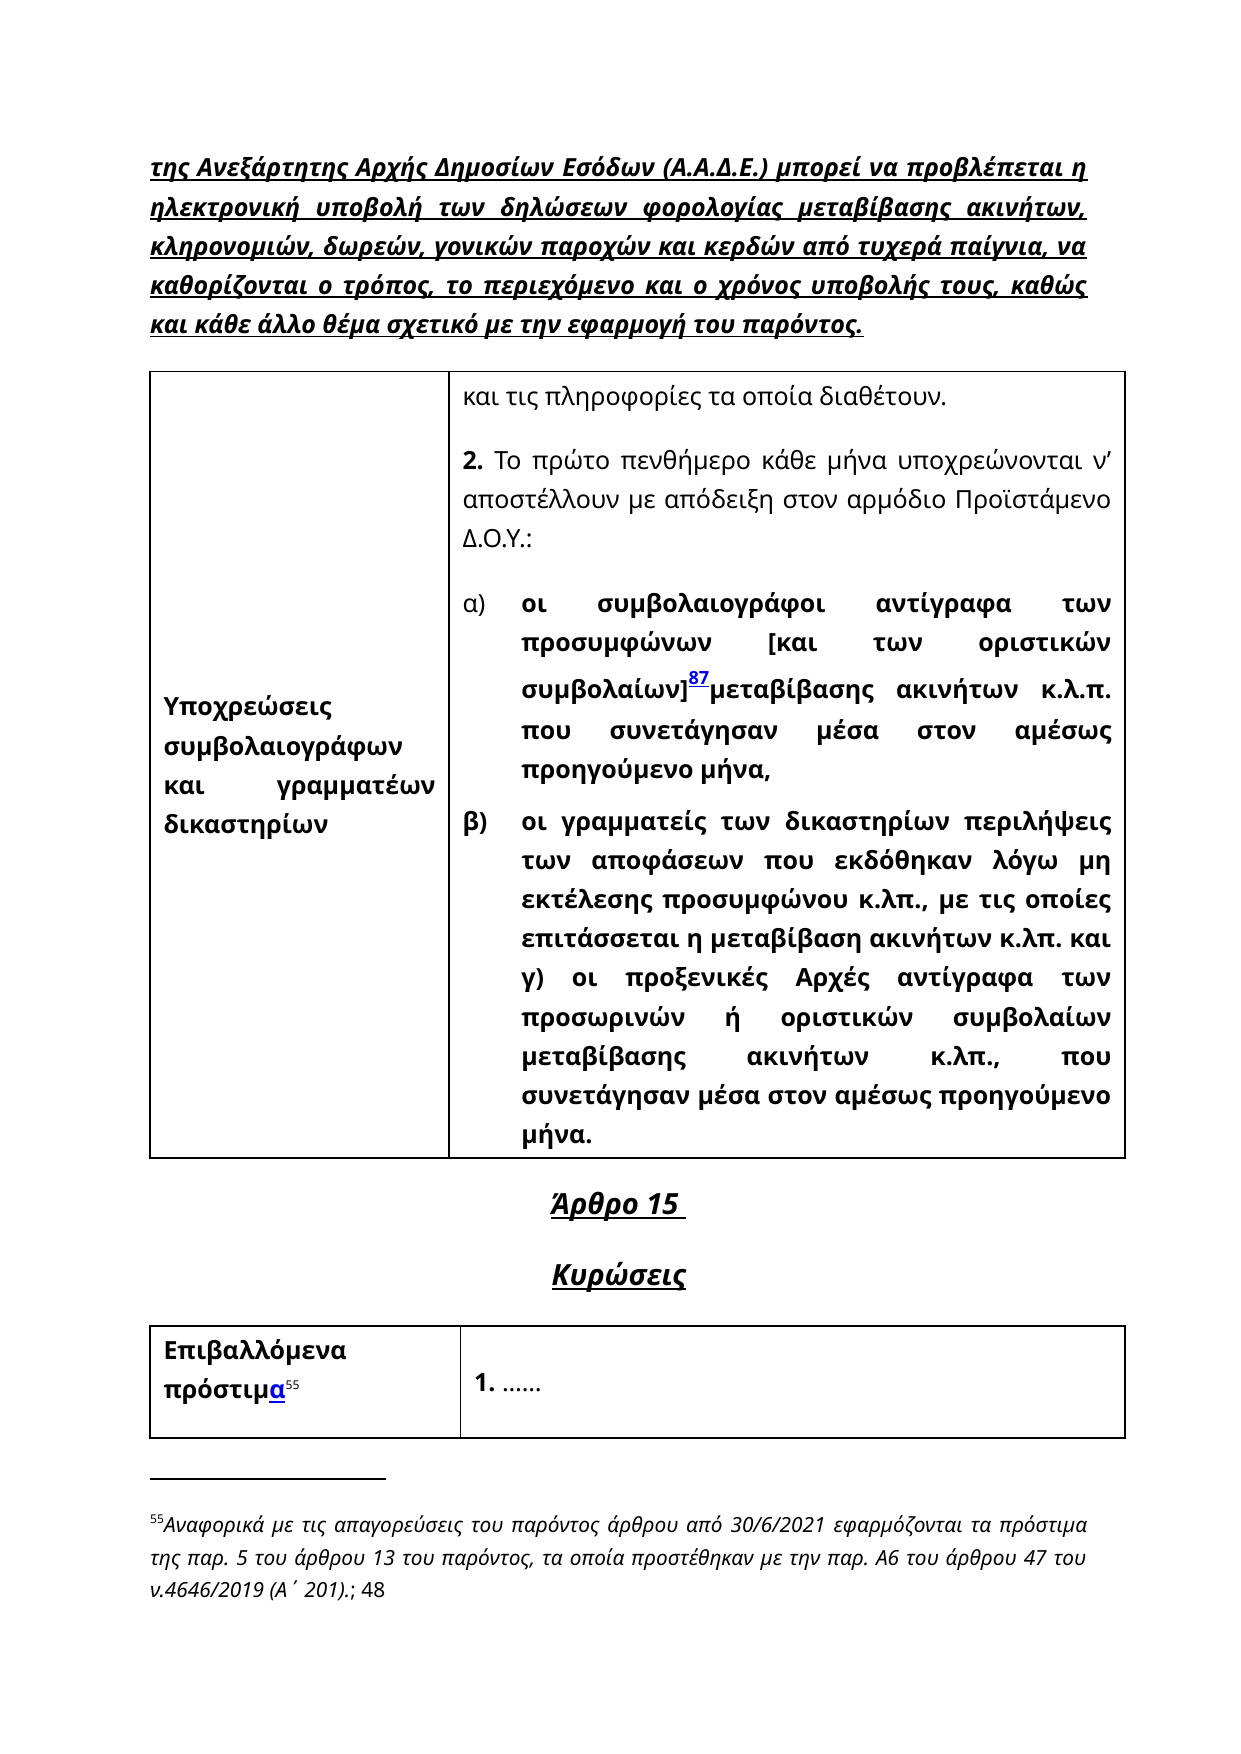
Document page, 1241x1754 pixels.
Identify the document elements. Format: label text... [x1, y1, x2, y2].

table_header Υποχρεώσεις συμβολαιογράφων και γραμματέων δικαστηρίων [151, 372, 448, 1157]
text της Ανεξάρτητης Αρχής Δημοσίων Εσόδων (Α.Α.Δ.Ε.) μπορεί να προβλέπεται η ηλεκτρονική υποβολή των δηλώσεων φορολογίας μεταβίβασης ακινήτων, κληρονομιών, δωρεών, γονικών παροχών και κερδών από τυχερά παίγνια, να καθορίζονται ο τρόπος, το περιεχόμενο και ο χρόνος υποβολής τους, καθώς και κάθε άλλο θέμα σχετικό με την εφαρμογή του παρόντος. [150, 150, 1090, 341]
table_header και τις πληροφορίες τα οποία διαθέτουν. 2. Το πρώτο πενθήμερο κάθε μήνα υποχρεώνονται ν’ αποστέλλουν με απόδειξη στον αρμόδιο Προϊστάμενο Δ.Ο.Υ.: α) οι συμβολαιογράφοι αντίγραφα των προσυμφώνων [και των οριστικών συμβολαίων]87μεταβίβασης ακινήτων κ.λ.π. που συνετάγησαν μέσα στον αμέσως προηγούμενο μήνα, β) οι γραμματείς των δικαστηρίων περιλήψεις των αποφάσεων που εκδόθηκαν λόγω μη εκτέλεσης προσυμφώνου κ.λπ., με τις οποίες επιτάσσεται η μεταβίβαση ακινήτων κ.λπ. και γ) οι προξενικές Αρχές αντίγραφα των προσωρινών ή οριστικών συμβολαίων μεταβίβασης ακινήτων κ.λπ., που συνετάγησαν μέσα στον αμέσως προηγούμενο μήνα. [450, 372, 1124, 1157]
table_header Επιβαλλόμενα πρόστιμα [151, 1327, 460, 1437]
table_header 1. …… [461, 1327, 1124, 1437]
subtitle Κυρώσεις [150, 1254, 1090, 1294]
subtitle Άρθρο 15 [150, 1184, 1090, 1223]
